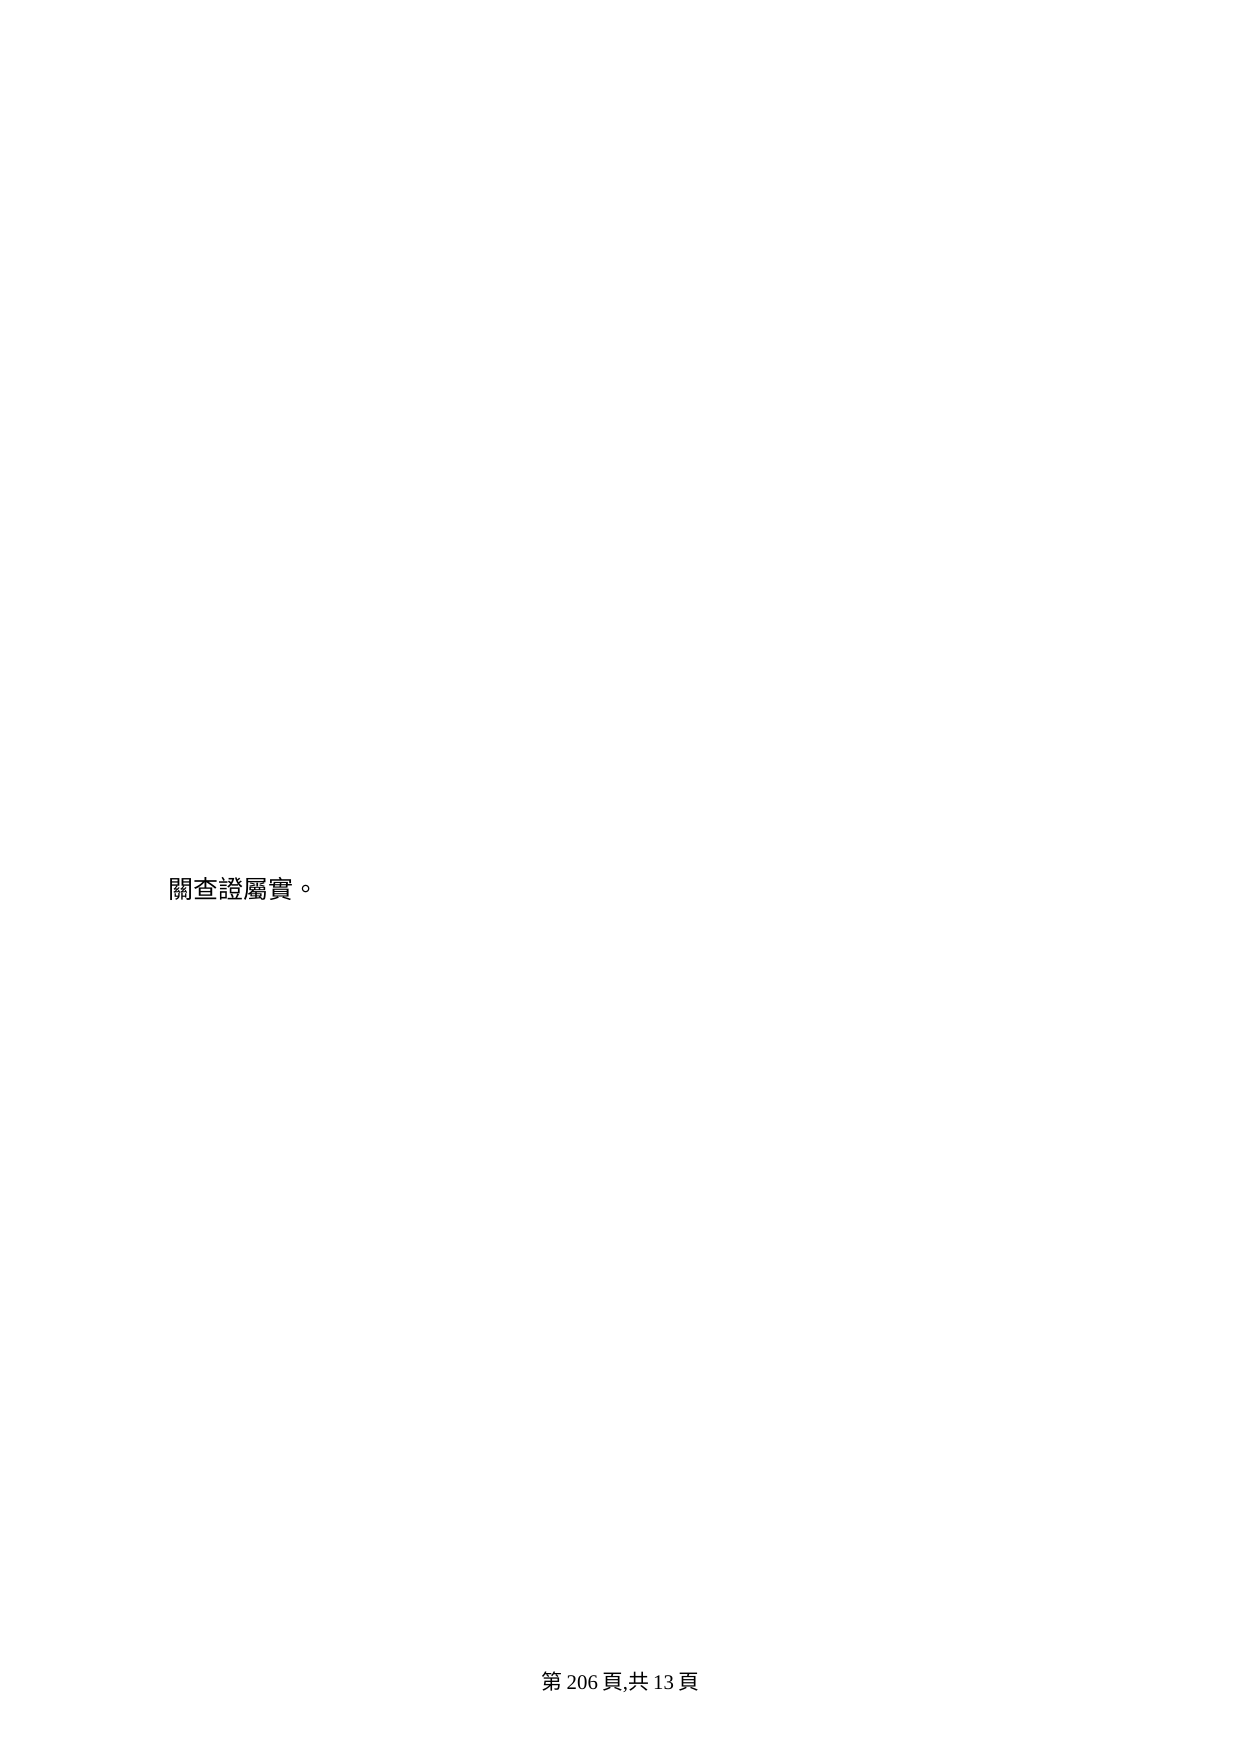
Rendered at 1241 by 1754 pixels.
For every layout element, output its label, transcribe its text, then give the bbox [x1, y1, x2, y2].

text 關查證屬實。 [118, 846, 1122, 908]
